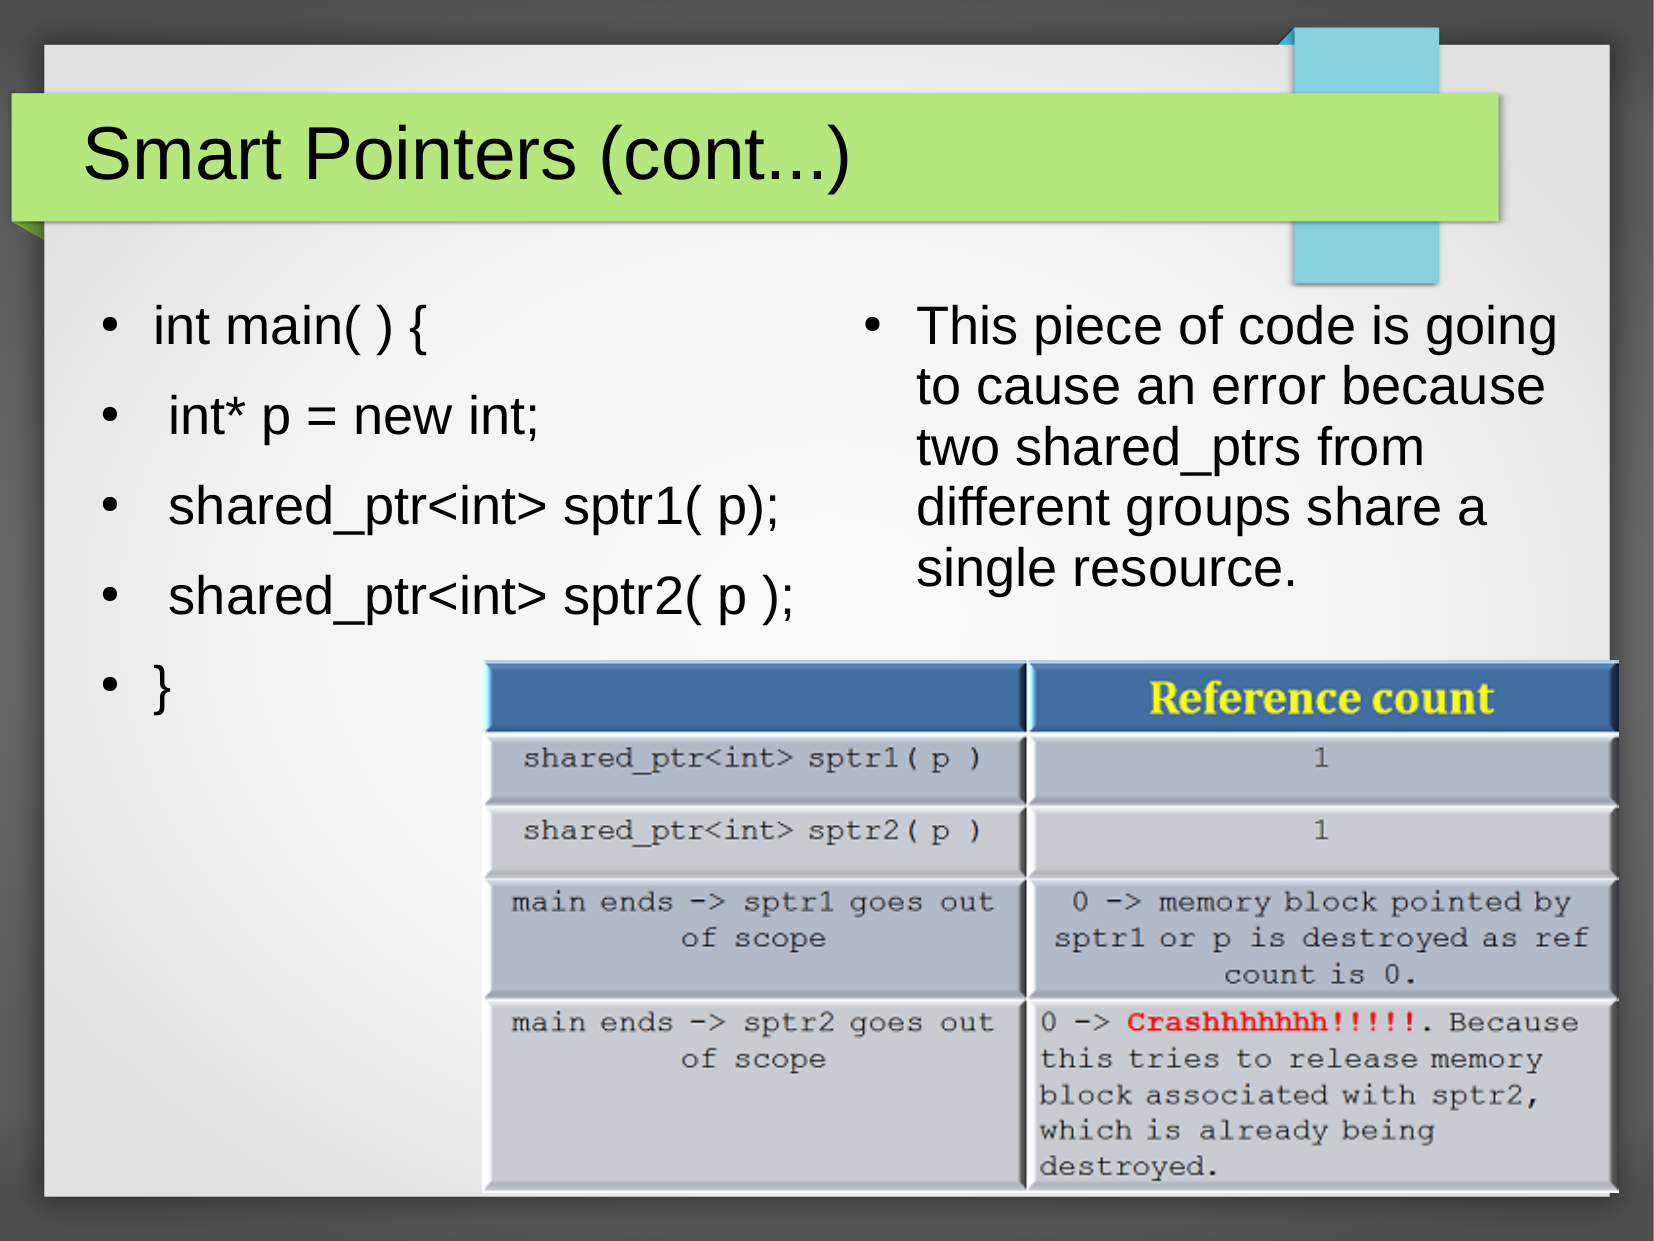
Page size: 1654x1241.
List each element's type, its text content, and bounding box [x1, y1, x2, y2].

list int main( ) { int* p = new int; shared_ptr<int> sptr1( p); shared_ptr<int> sptr2( p ); } [82, 295, 809, 1130]
list This piece of code is going to cause an error because two shared_ptrs from different groups share a single resource. [845, 295, 1572, 660]
picture [0, 0, 1654, 1241]
title Smart Pointers (cont...) [82, 94, 1264, 213]
